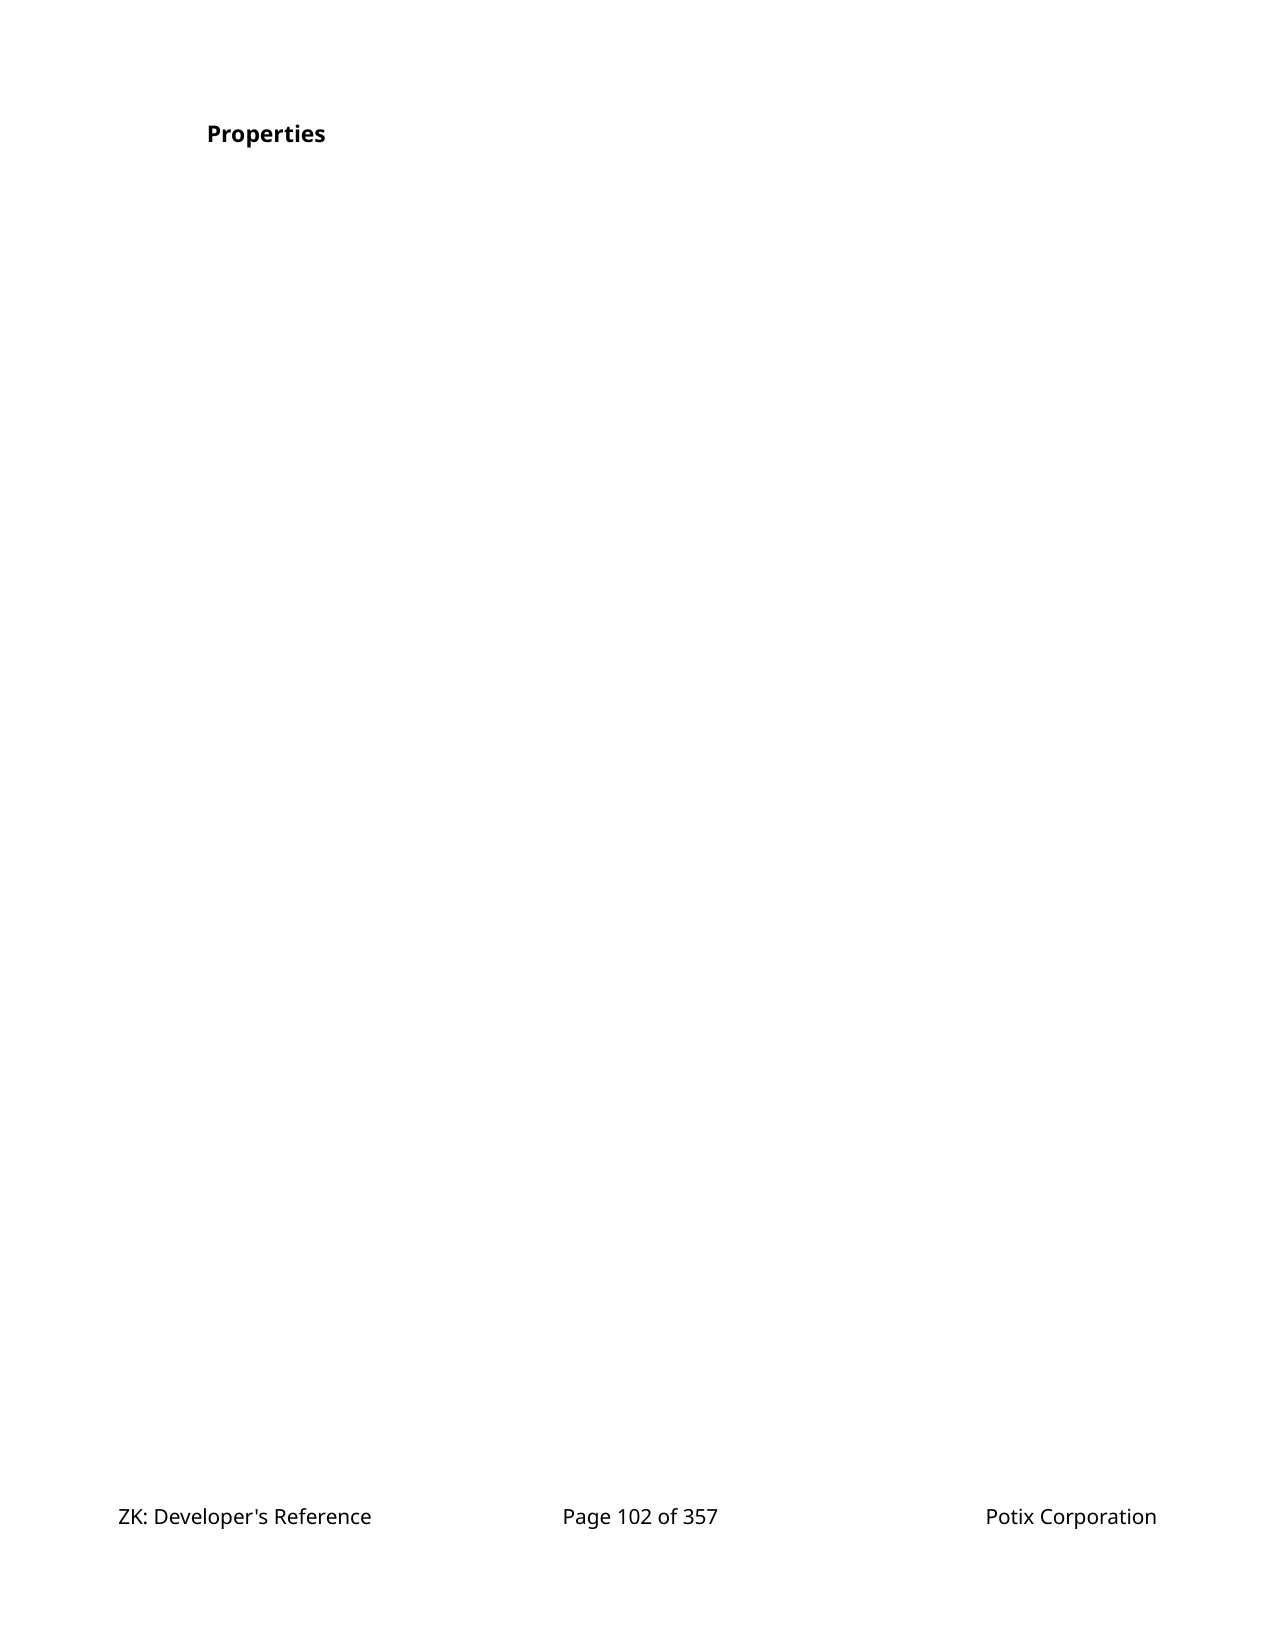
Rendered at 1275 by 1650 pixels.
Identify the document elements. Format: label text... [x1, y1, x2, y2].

subtitle Properties [207, 118, 1157, 149]
